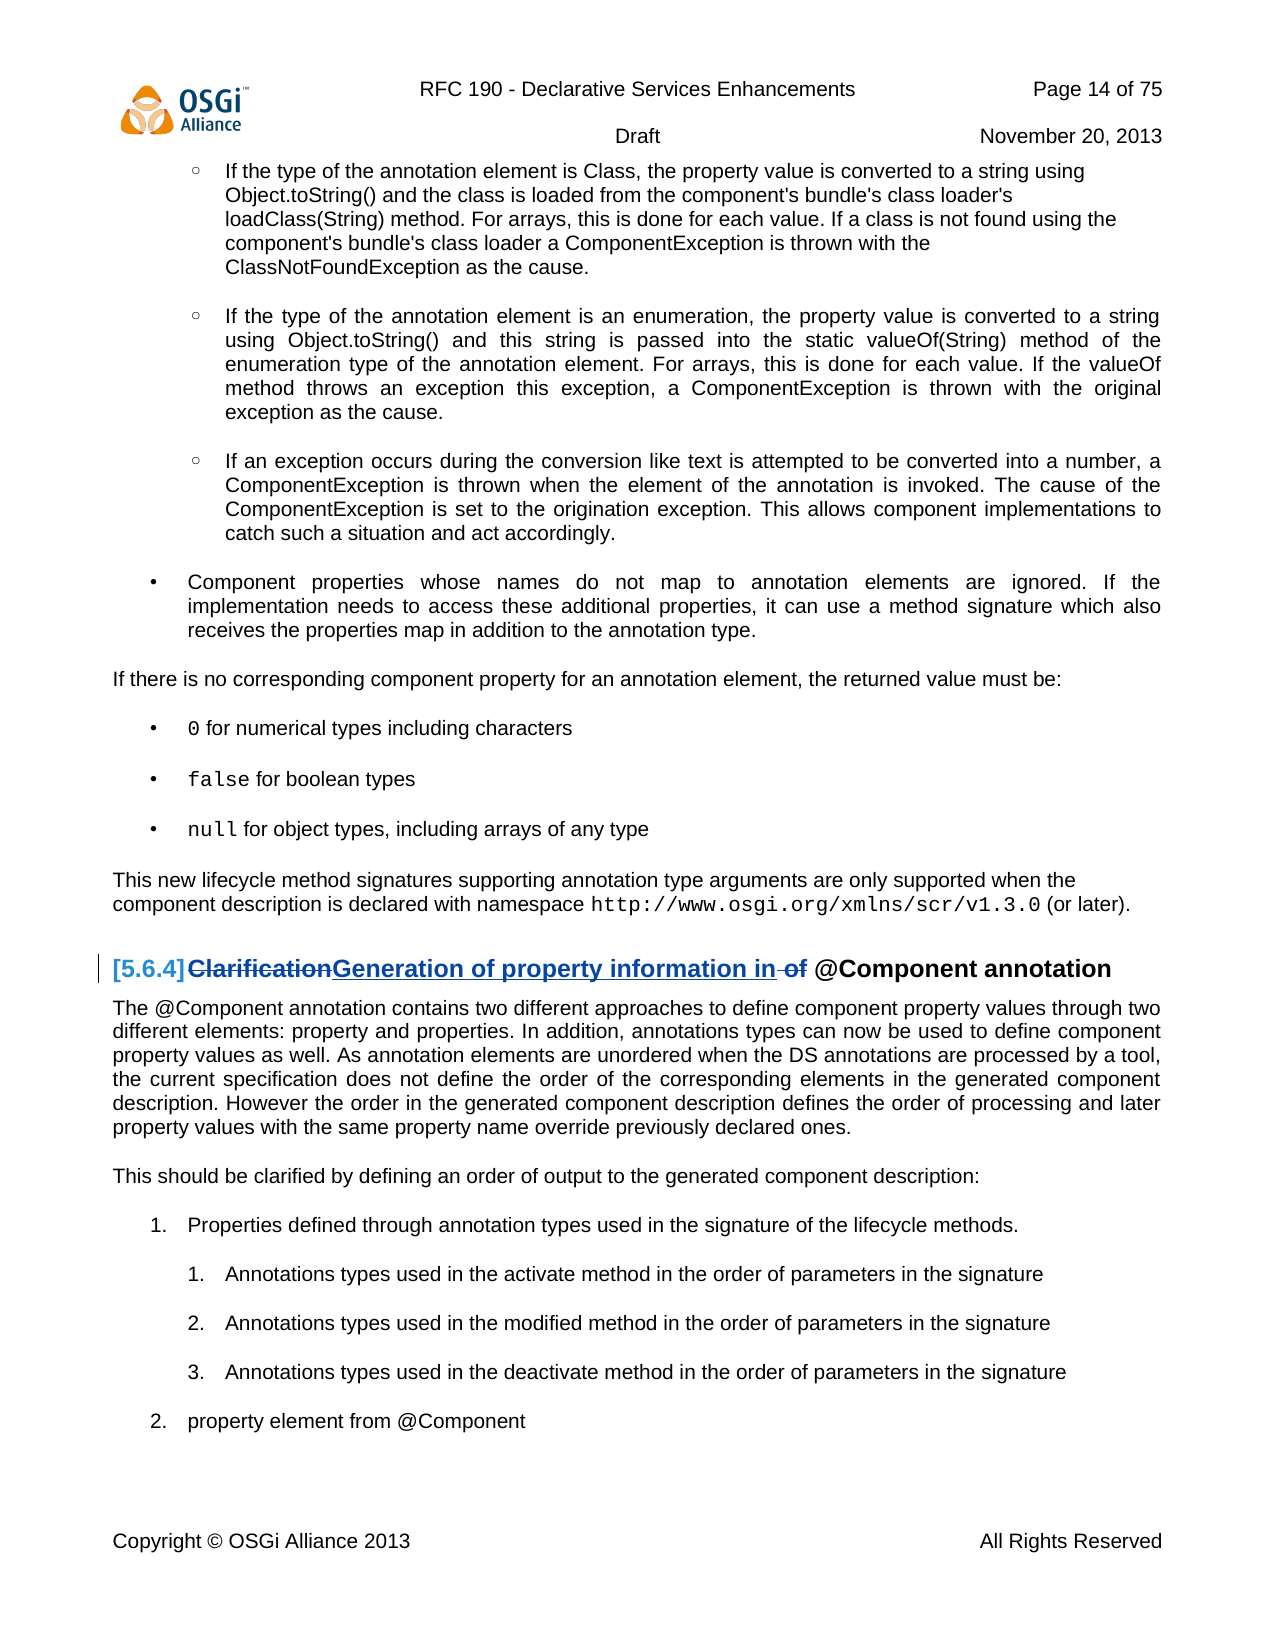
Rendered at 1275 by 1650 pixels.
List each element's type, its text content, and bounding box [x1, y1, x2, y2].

list Annotations types used in the modified method in the order of parameters in the signature [187, 1311, 1162, 1335]
list Properties defined through annotation types used in the signature of the lifecycle methods. [150, 1213, 1162, 1237]
list Annotations types used in the deactivate method in the order of parameters in the signature [187, 1360, 1162, 1384]
text If there is no corresponding component property for an annotation element, the returned value must be: [112, 667, 1162, 691]
list null for object types, including arrays of any type [150, 817, 1162, 843]
text This new lifecycle method signatures supporting annotation type arguments are only supported when the component description is declared with namespace http://www.osgi.org/xmlns/scr/v1.3.0 (or later). [112, 868, 1162, 918]
list If the type of the annotation element is an enumeration, the property value is converted to a string using Object.toString() and this string is passed into the static valueOf(String) method of the enumeration type of the annotation element. For arrays, this is done for each value. If the valueOf method throws an exception this exception, a ComponentException is thrown with the original exception as the cause. [187, 304, 1162, 424]
list 0 for numerical types including characters [150, 716, 1162, 741]
text This should be clarified by defining an order of output to the generated component description: [112, 1164, 1162, 1188]
picture [113, 78, 257, 142]
list If the type of the annotation element is Class, the property value is converted to a string using Object.toString() and the class is loaded from the component's bundle's class loader's loadClass(String) method. For arrays, this is done for each value. If a class is not found using the component's bundle's class loader a ComponentException is thrown with the ClassNotFoundException as the cause. [187, 159, 1162, 279]
subtitle Generation of property information in @Component annotation [112, 954, 1162, 983]
list property element from @Component [150, 1409, 1162, 1433]
list If an exception occurs during the conversion like text is attempted to be converted into a number, a ComponentException is thrown when the element of the annotation is invoked. The cause of the ComponentException is set to the origination exception. This allows component implementations to catch such a situation and act accordingly. [187, 449, 1162, 545]
list Component properties whose names do not map to annotation elements are ignored. If the implementation needs to access these additional properties, it can use a method signature which also receives the properties map in addition to the annotation type. [150, 570, 1162, 642]
list Annotations types used in the activate method in the order of parameters in the signature [187, 1262, 1162, 1286]
list false for boolean types [150, 766, 1162, 792]
text The @Component annotation contains two different approaches to define component property values through two different elements: property and properties. In addition, annotations types can now be used to define component property values as well. As annotation elements are unordered when the DS annotations are processed by a tool, the current specification does not define the order of the corresponding elements in the generated component description. However the order in the generated component description defines the order of processing and later property values with the same property name override previously declared ones. [112, 995, 1162, 1139]
